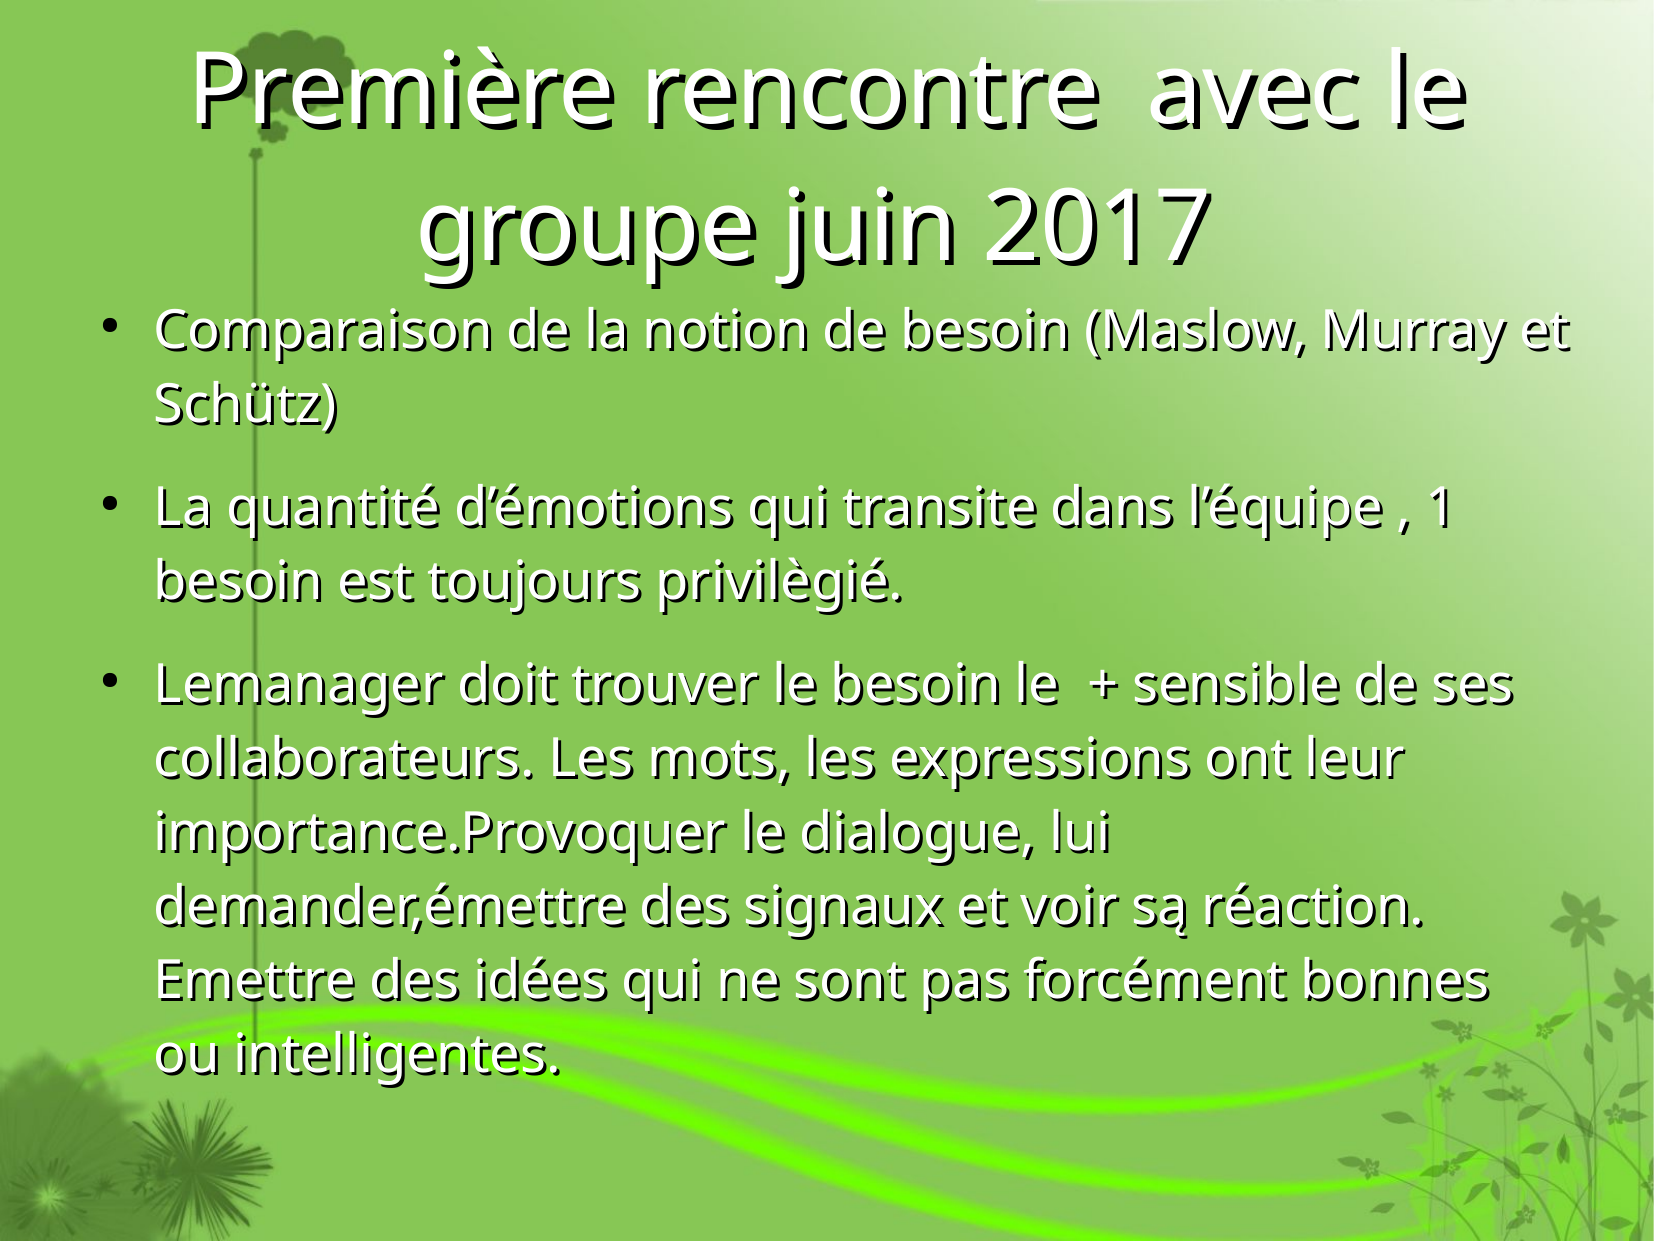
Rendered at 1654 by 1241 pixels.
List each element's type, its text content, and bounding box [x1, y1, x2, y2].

title Première rencontre avec le groupe juin 2017 [82, 36, 1571, 270]
picture [0, 0, 1654, 1241]
list Comparaison de la notion de besoin (Maslow, Murray et Schütz) La quantité d’émotions qui transite dans l’équipe , 1 besoin est toujours privilègié. Lemanager doit trouver le besoin le + sensible de ses collaborateurs. Les mots, les expressions ont leur importance.Provoquer le dialogue, lui demander,émettre des signaux et voir są réaction. Emettre des idées qui ne sont pas forcément bonnes ou intelligentes. [82, 290, 1571, 1010]
